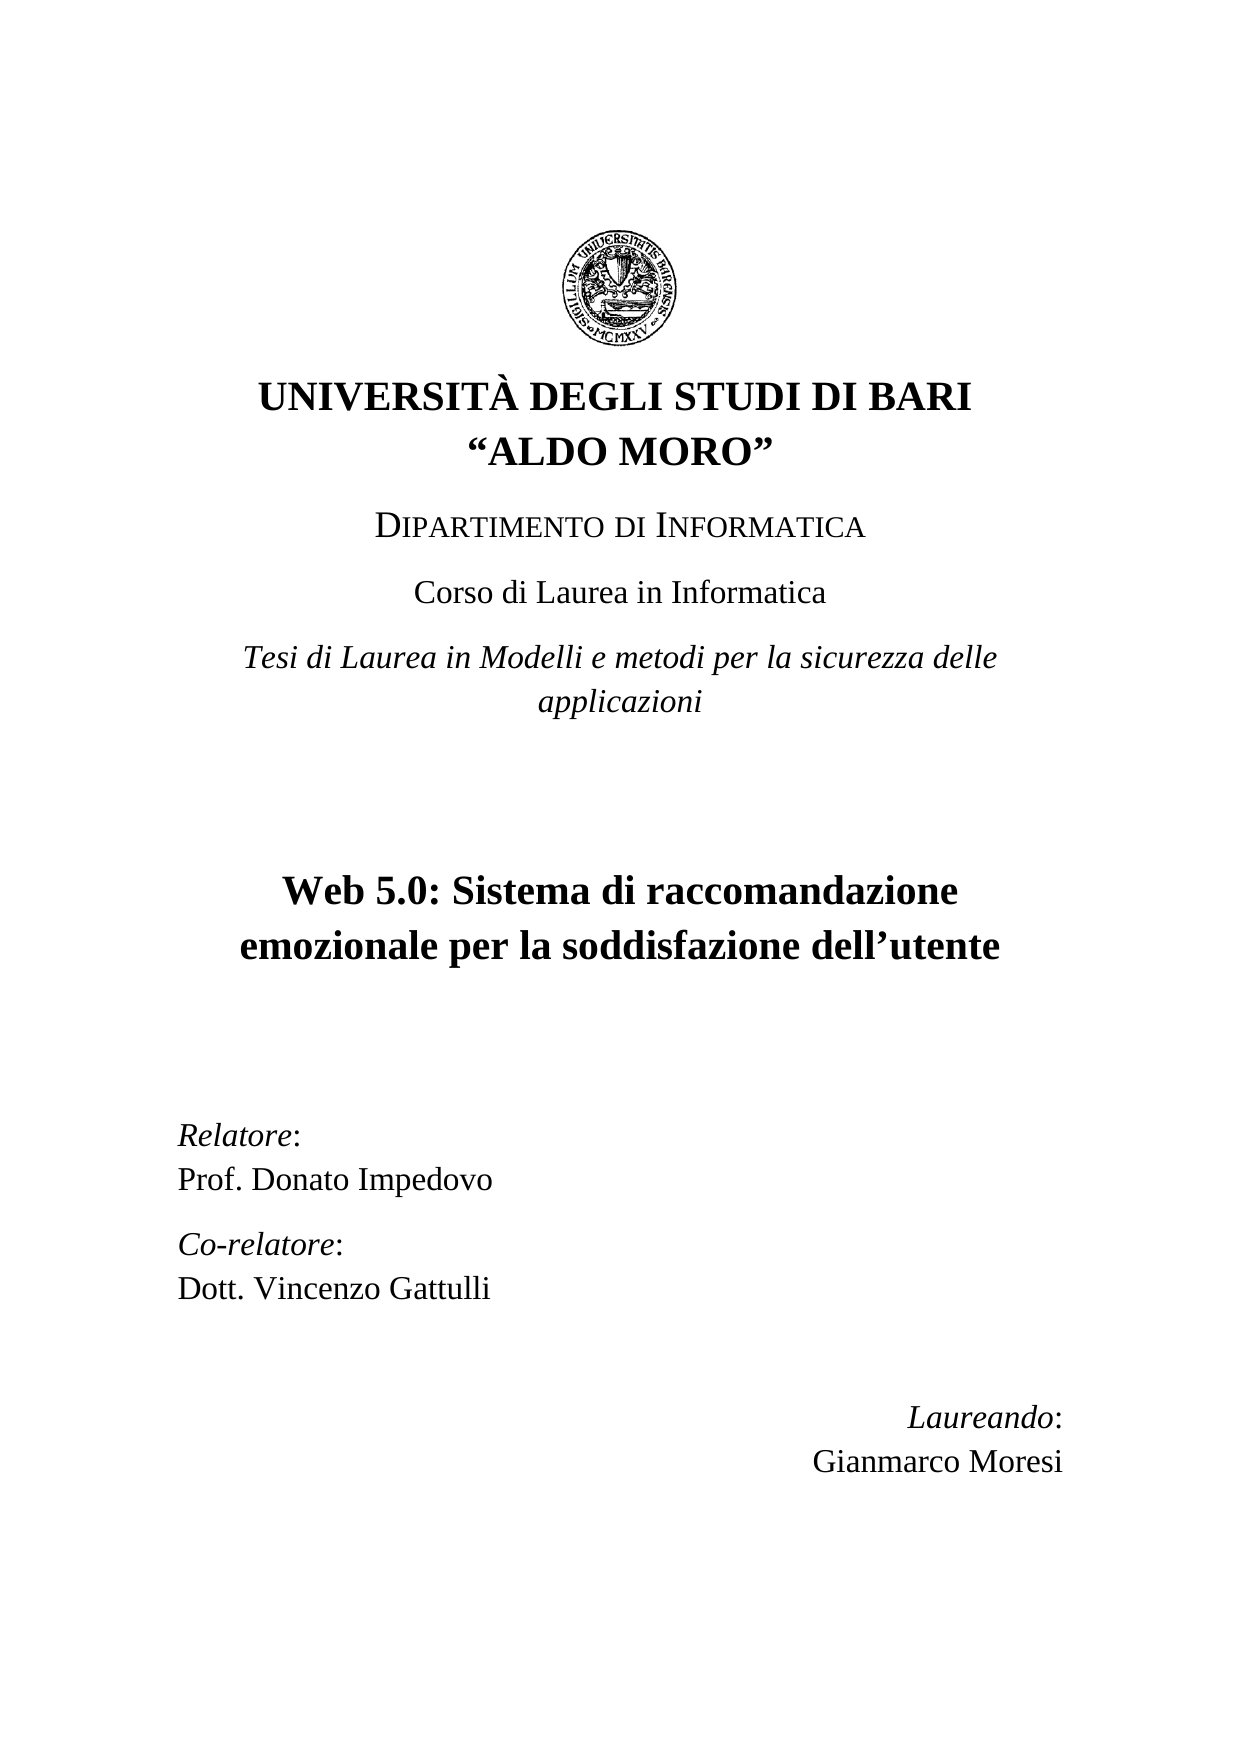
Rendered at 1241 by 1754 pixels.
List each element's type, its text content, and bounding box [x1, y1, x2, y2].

picture [561, 228, 679, 347]
text Dipartimento di Informatica [177, 502, 1063, 545]
text Relatore: Prof. Donato Impedovo [177, 1115, 1063, 1197]
text Corso di Laurea in Informatica [177, 572, 1063, 611]
text Web 5.0: Sistema di raccomandazione emozionale per la soddisfazione dell’utente [177, 865, 1063, 968]
text Laureando: Gianmarco Moresi [177, 1398, 1063, 1480]
text Tesi di Laurea in Modelli e metodi per la sicurezza delle applicazioni [177, 637, 1063, 720]
text UNIVERSITÀ DEGLI STUDI DI BARI “ALDO MORO” [177, 371, 1063, 474]
text Co-relatore: Dott. Vincenzo Gattulli [177, 1224, 1063, 1306]
